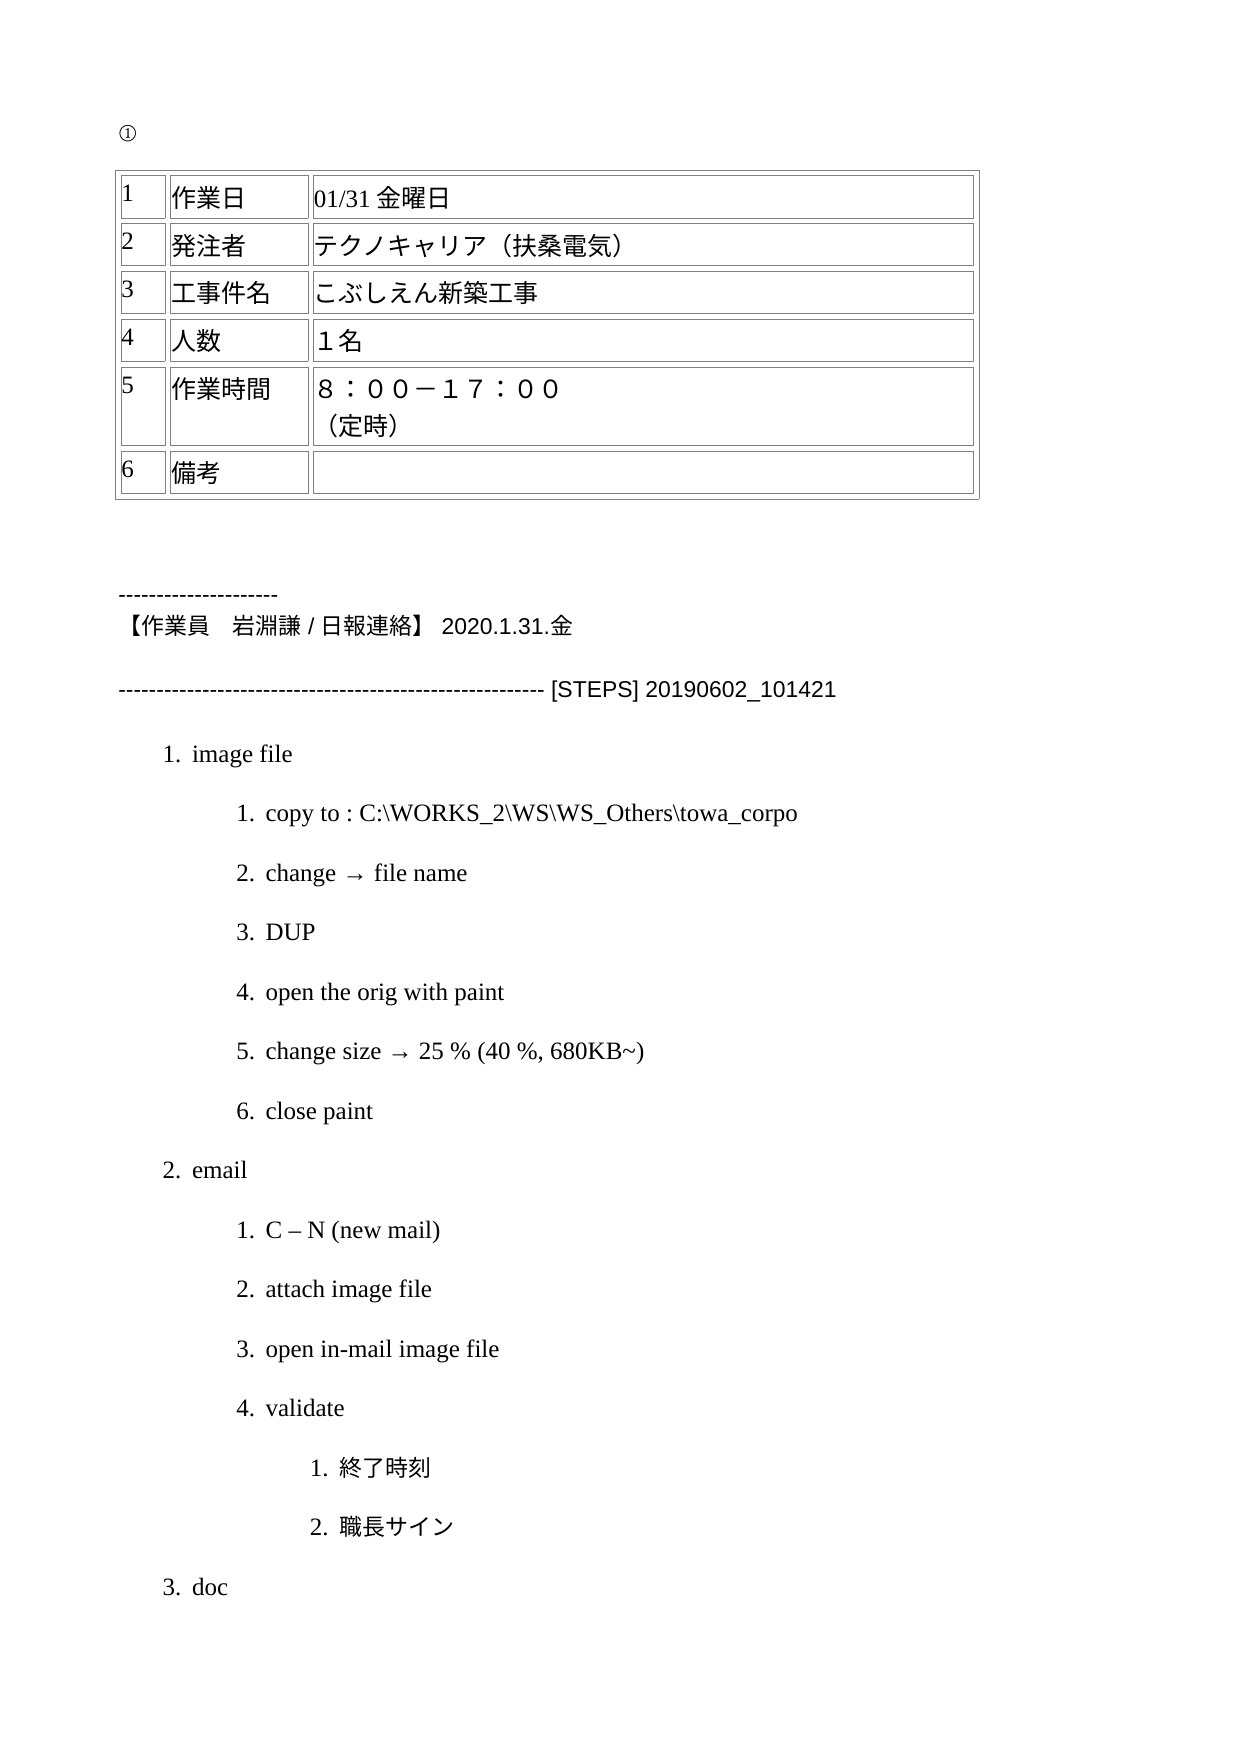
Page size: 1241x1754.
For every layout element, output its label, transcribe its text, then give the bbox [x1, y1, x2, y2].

table_cell 2 [118, 218, 168, 265]
table_cell テクノキャリア（扶桑電気） [310, 218, 976, 265]
list change size → 25 % (40 %, 680KB~) [236, 1036, 1122, 1065]
table_cell 工事件名 [168, 265, 310, 313]
list close paint [236, 1096, 1122, 1124]
text ① [118, 118, 1122, 147]
list open in-mail image file [236, 1334, 1122, 1362]
list image file [162, 739, 1122, 768]
list DUP [236, 917, 1122, 946]
list change → file name [236, 858, 1122, 887]
table_cell 作業時間 [168, 361, 310, 445]
table_cell [310, 445, 976, 493]
list 職長サイン [309, 1512, 1122, 1541]
text --------------------- [118, 581, 1122, 608]
table_cell こぶしえん新築工事 [310, 265, 976, 313]
table_cell 5 [118, 361, 168, 445]
table_cell 発注者 [168, 218, 310, 265]
table_cell 備考 [168, 445, 310, 493]
list C – N (new mail) [236, 1215, 1122, 1243]
table_cell 4 [118, 313, 168, 361]
list 終了時刻 [309, 1453, 1122, 1481]
list doc [162, 1572, 1122, 1600]
list validate [236, 1393, 1122, 1422]
table_cell 人数 [168, 313, 310, 361]
table_cell 6 [118, 445, 168, 493]
table_cell [314, 452, 973, 493]
table_header 1 [118, 171, 168, 217]
table_cell ８：００－１７：００ （定時） [310, 361, 976, 445]
table_cell 3 [118, 265, 168, 313]
table_header 01/31 金曜日 [310, 171, 976, 217]
text -------------------------------------------------------- [STEPS] 20190602_101421 [118, 676, 1122, 702]
list email [162, 1155, 1122, 1184]
table_header 作業日 [168, 171, 310, 217]
text 【作業員 岩淵謙 / 日報連絡】 2020.1.31.金 [118, 613, 1122, 639]
list copy to : C:\WORKS_2\WS\WS_Others\towa_corpo [236, 798, 1122, 827]
table_cell １名 [310, 313, 976, 361]
list attach image file [236, 1274, 1122, 1303]
list open the orig with paint [236, 977, 1122, 1006]
